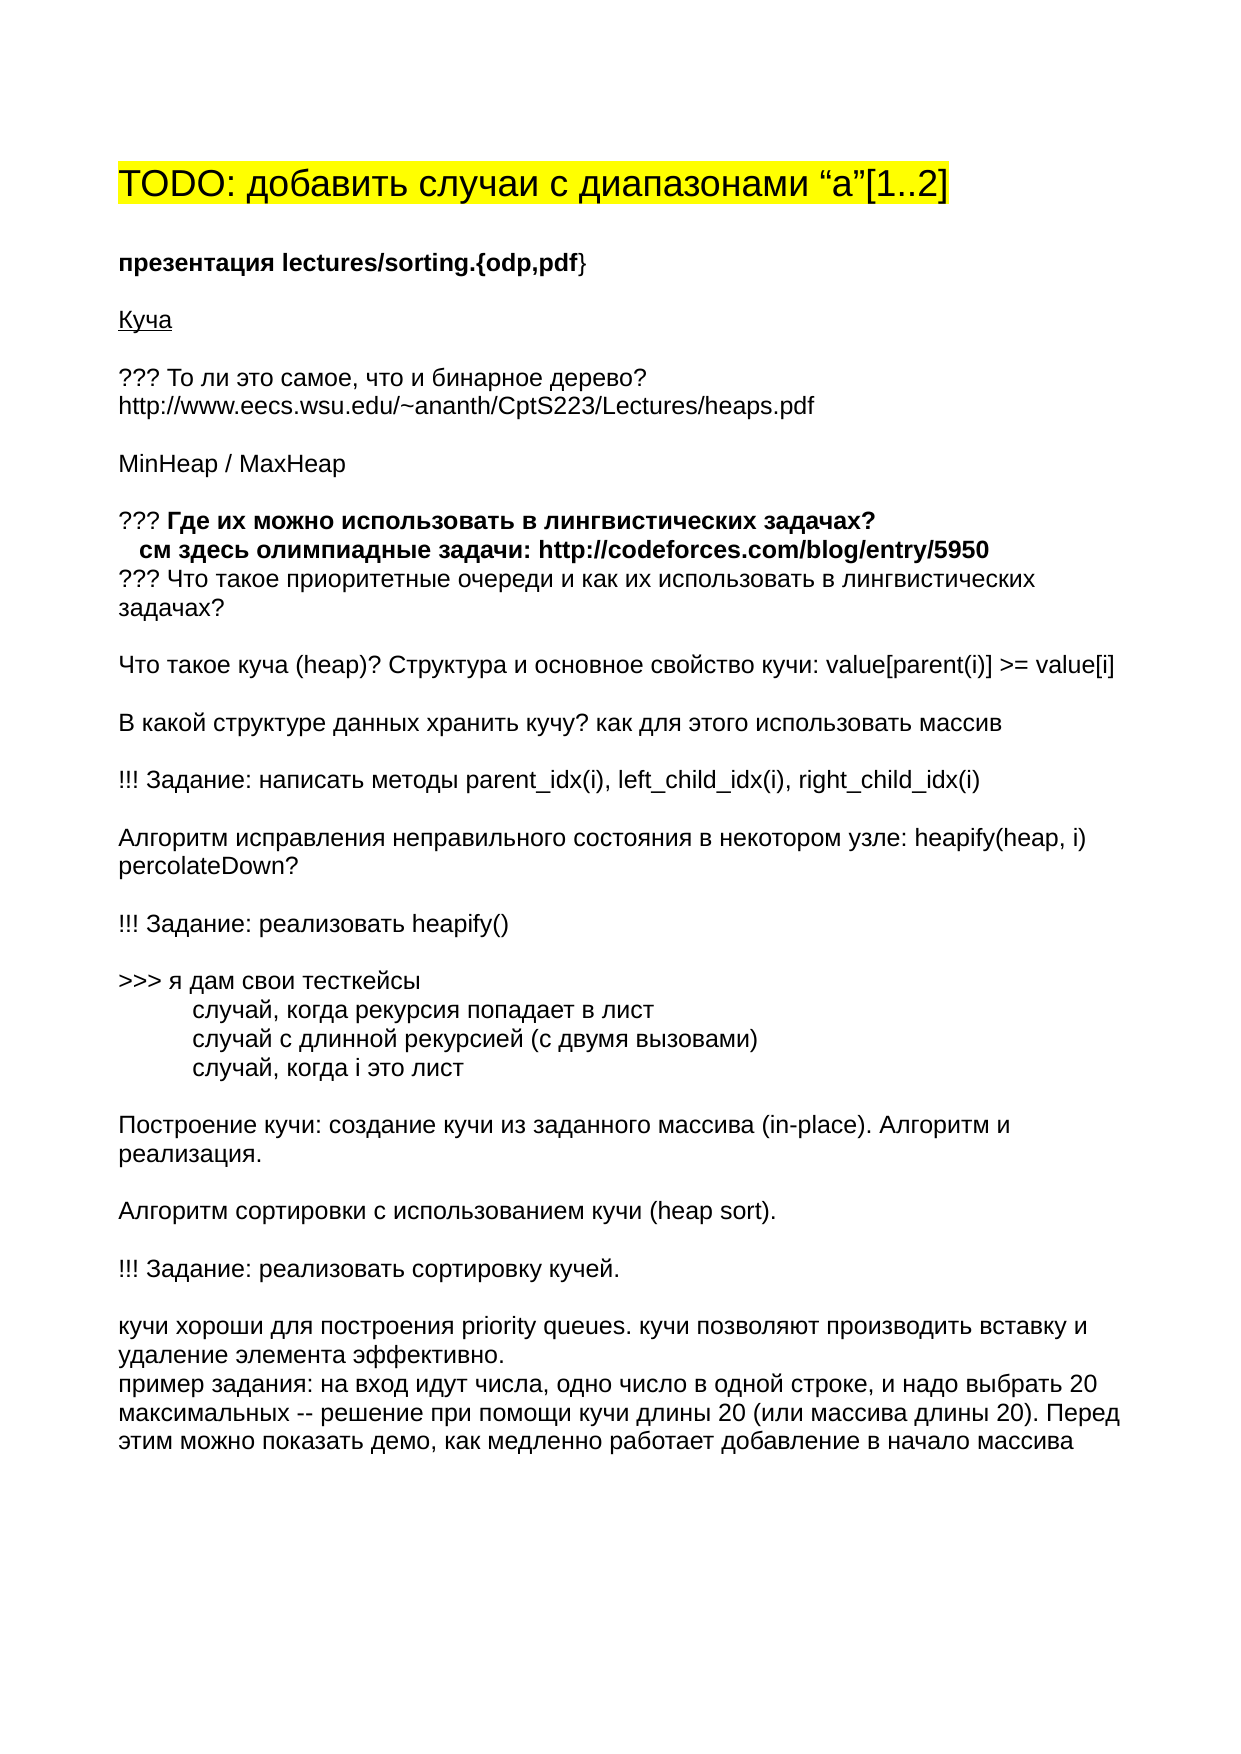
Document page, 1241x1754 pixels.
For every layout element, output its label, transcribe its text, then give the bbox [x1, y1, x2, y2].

text ??? Где их можно использовать в лингвистических задачах? [118, 506, 1122, 535]
text Алгоритм сортировки с использованием кучи (heap sort). [118, 1196, 1122, 1225]
text http://www.eecs.wsu.edu/~ananth/CptS223/Lectures/heaps.pdf [118, 391, 1122, 420]
text Алгоритм исправления неправильного состояния в некотором узле: heapify(heap, i) [118, 822, 1122, 851]
text случай, когда рекурсия попадает в лист [118, 995, 1122, 1024]
text ??? Что такое приоритетные очереди и как их использовать в лингвистических задачах? [118, 564, 1122, 621]
text ??? То ли это самое, что и бинарное дерево? [118, 362, 1122, 391]
text MinHeap / MaxHeap [118, 449, 1122, 477]
text TODO: добавить случаи с диапазонами “a”[1..2] [118, 161, 1122, 204]
text !!! Задание: реализовать сортировку кучей. [118, 1254, 1122, 1282]
text случай, когда i это лист [118, 1052, 1122, 1081]
text percolateDown? [118, 851, 1122, 880]
text В какой структуре данных хранить кучу? как для этого использовать массив [118, 707, 1122, 736]
text !!! Задание: написать методы parent_idx(i), left_child_idx(i), right_child_idx(i) [118, 765, 1122, 794]
text !!! Задание: реализовать heapify() [118, 909, 1122, 937]
text презентация lectures/sorting.{odp,pdf} [118, 247, 1122, 276]
text Что такое куча (heap)? Структура и основное свойство кучи: value[parent(i)] >= value[i] [118, 650, 1122, 679]
text Построение кучи: создание кучи из заданного массива (in-place). Алгоритм и реализация. [118, 1110, 1122, 1167]
text см здесь олимпиадные задачи: http://codeforces.com/blog/entry/5950 [118, 535, 1122, 564]
text пример задания: на вход идут числа, одно число в одной строке, и надо выбрать 20 максимальных -- решение при помощи кучи длины 20 (или массива длины 20). Перед этим можно показать демо, как медленно работает добавление в начало массива [118, 1369, 1122, 1455]
text кучи хороши для построения priority queues. кучи позволяют производить вставку и удаление элемента эффективно. [118, 1311, 1122, 1369]
text случай с длинной рекурсией (с двумя вызовами) [118, 1024, 1122, 1052]
text Куча [118, 305, 1122, 334]
text >>> я дам свои тесткейсы [118, 966, 1122, 995]
